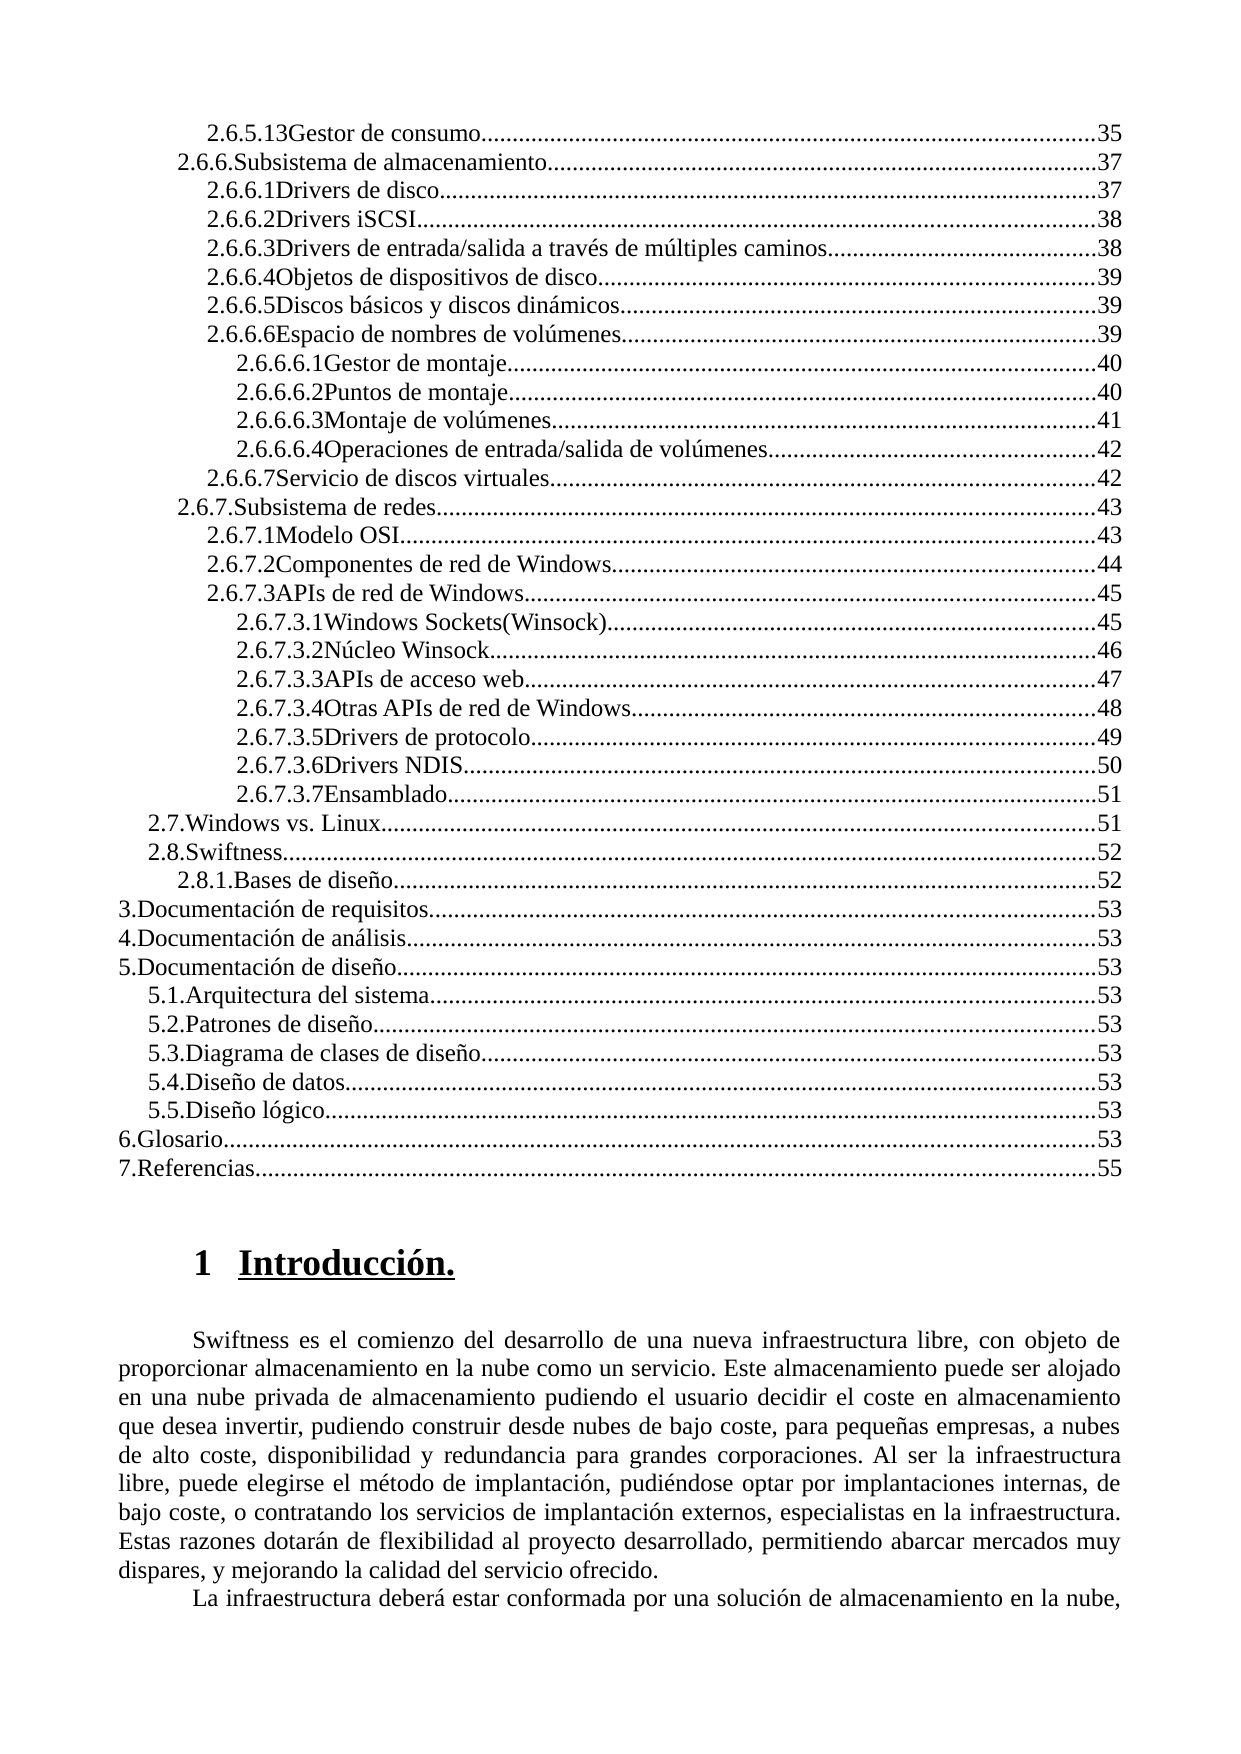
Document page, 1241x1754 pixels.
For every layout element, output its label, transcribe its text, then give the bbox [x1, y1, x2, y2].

text 5.3.Diagrama de clases de diseño. 53 [148, 1038, 1122, 1067]
text 2.6.7.3.2Núcleo Winsock. 46 [236, 636, 1122, 664]
text 2.6.7.3APIs de red de Windows. 45 [207, 578, 1122, 607]
text 2.6.6.3Drivers de entrada/salida a través de múltiples caminos. 38 [207, 233, 1122, 262]
text Swiftness es el comienzo del desarrollo de una nueva infraestructura libre, con objeto de proporcionar almacenamiento en la nube como un servicio. Este almacenamiento puede ser alojado en una nube privada de almacenamiento pudiendo el usuario decidir el coste en almacenamiento que desea invertir, pudiendo construir desde nubes de bajo coste, para pequeñas empresas, a nubes de alto coste, disponibilidad y redundancia para grandes corporaciones. Al ser la infraestructura libre, puede elegirse el método de implantación, pudiéndose optar por implantaciones internas, de bajo coste, o contratando los servicios de implantación externos, especialistas en la infraestructura. Estas razones dotarán de flexibilidad al proyecto desarrollado, permitiendo abarcar mercados muy dispares, y mejorando la calidad del servicio ofrecido. [118, 1325, 1122, 1583]
text 2.6.7.3.6Drivers NDIS. 50 [236, 751, 1122, 779]
text 2.6.5.13Gestor de consumo. 35 [207, 118, 1122, 147]
text 2.6.6.6.4Operaciones de entrada/salida de volúmenes. 42 [236, 434, 1122, 463]
text 2.6.7.3.4Otras APIs de red de Windows. 48 [236, 693, 1122, 722]
subtitle Introducción. [193, 1240, 1122, 1283]
text 2.6.6.2Drivers iSCSI. 38 [207, 204, 1122, 233]
text 2.6.6.5Discos básicos y discos dinámicos. 39 [207, 291, 1122, 319]
text 2.6.6.7Servicio de discos virtuales. 42 [207, 463, 1122, 492]
text 2.6.6.6.2Puntos de montaje. 40 [236, 377, 1122, 406]
text 2.8.Swiftness. 52 [148, 837, 1122, 866]
text 4.Documentación de análisis. 53 [118, 923, 1122, 952]
text 2.6.6.Subsistema de almacenamiento. 37 [177, 147, 1122, 176]
text 5.5.Diseño lógico. 53 [148, 1096, 1122, 1124]
text 2.6.6.6Espacio de nombres de volúmenes. 39 [207, 319, 1122, 348]
text 5.Documentación de diseño. 53 [118, 952, 1122, 981]
text 3.Documentación de requisitos. 53 [118, 894, 1122, 923]
text 2.6.6.6.3Montaje de volúmenes. 41 [236, 406, 1122, 434]
text 2.7.Windows vs. Linux. 51 [148, 808, 1122, 837]
text 2.6.7.1Modelo OSI. 43 [207, 521, 1122, 549]
text 2.8.1.Bases de diseño. 52 [177, 866, 1122, 894]
text 2.6.7.2Componentes de red de Windows. 44 [207, 549, 1122, 578]
text 5.1.Arquitectura del sistema. 53 [148, 981, 1122, 1009]
text 2.6.7.3.7Ensamblado. 51 [236, 779, 1122, 808]
text 7.Referencias. 55 [118, 1153, 1122, 1182]
text 2.6.7.3.3APIs de acceso web. 47 [236, 664, 1122, 693]
text La infraestructura deberá estar conformada por una solución de almacenamiento en la nube, [118, 1583, 1122, 1612]
text 2.6.6.6.1Gestor de montaje. 40 [236, 348, 1122, 377]
text 5.2.Patrones de diseño. 53 [148, 1009, 1122, 1038]
text 2.6.6.1Drivers de disco. 37 [207, 176, 1122, 204]
text 2.6.7.3.5Drivers de protocolo. 49 [236, 722, 1122, 751]
text 6.Glosario. 53 [118, 1124, 1122, 1153]
text 2.6.7.Subsistema de redes. 43 [177, 492, 1122, 521]
text 2.6.6.4Objetos de dispositivos de disco. 39 [207, 262, 1122, 291]
text 2.6.7.3.1Windows Sockets(Winsock). 45 [236, 607, 1122, 636]
text 5.4.Diseño de datos. 53 [148, 1067, 1122, 1096]
